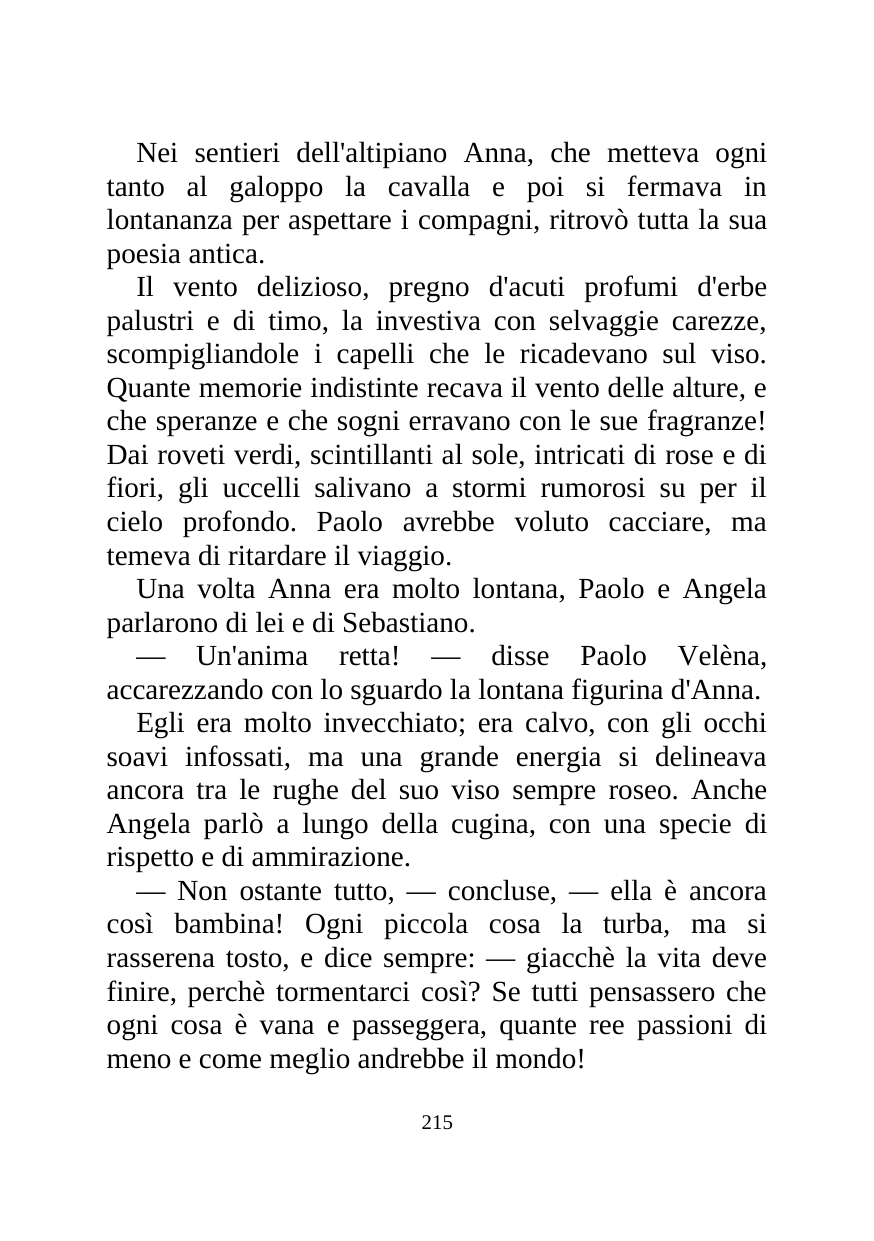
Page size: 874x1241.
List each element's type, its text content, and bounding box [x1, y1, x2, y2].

text Nei sentieri dell'altipiano Anna, che metteva ogni tanto al galoppo la cavalla e poi si fermava in lontananza per aspettare i compagni, ritrovò tutta la sua poesia antica. [106, 135, 768, 269]
text Egli era molto invecchiato; era calvo, con gli occhi soavi infossati, ma una grande energia si delineava ancora tra le rughe del suo viso sempre roseo. Anche Angela parlò a lungo della cugina, con una specie di rispetto e di ammirazione. [106, 705, 768, 873]
text Una volta Anna era molto lontana, Paolo e Angela parlarono di lei e di Sebastiano. [106, 571, 768, 638]
text — Non ostante tutto, — concluse, — ella è ancora così bambina! Ogni piccola cosa la turba, ma si rasserena tosto, e dice sempre: — giacchè la vita deve finire, perchè tormentarci così? Se tutti pensassero che ogni cosa è vana e passeggera, quante ree passioni di meno e come meglio andrebbe il mondo! [106, 873, 768, 1074]
text — Un'anima retta! — disse Paolo Velèna, accarezzando con lo sguardo la lontana figurina d'Anna. [106, 638, 768, 705]
text Il vento delizioso, pregno d'acuti profumi d'erbe palustri e di timo, la investiva con selvaggie carezze, scompigliandole i capelli che le ricadevano sul viso. Quante memorie indistinte recava il vento delle alture, e che speranze e che sogni erravano con le sue fragranze! Dai roveti verdi, scintillanti al sole, intricati di rose e di fiori, gli uccelli salivano a stormi rumorosi su per il cielo profondo. Paolo avrebbe voluto cacciare, ma temeva di ritardare il viaggio. [106, 269, 768, 571]
